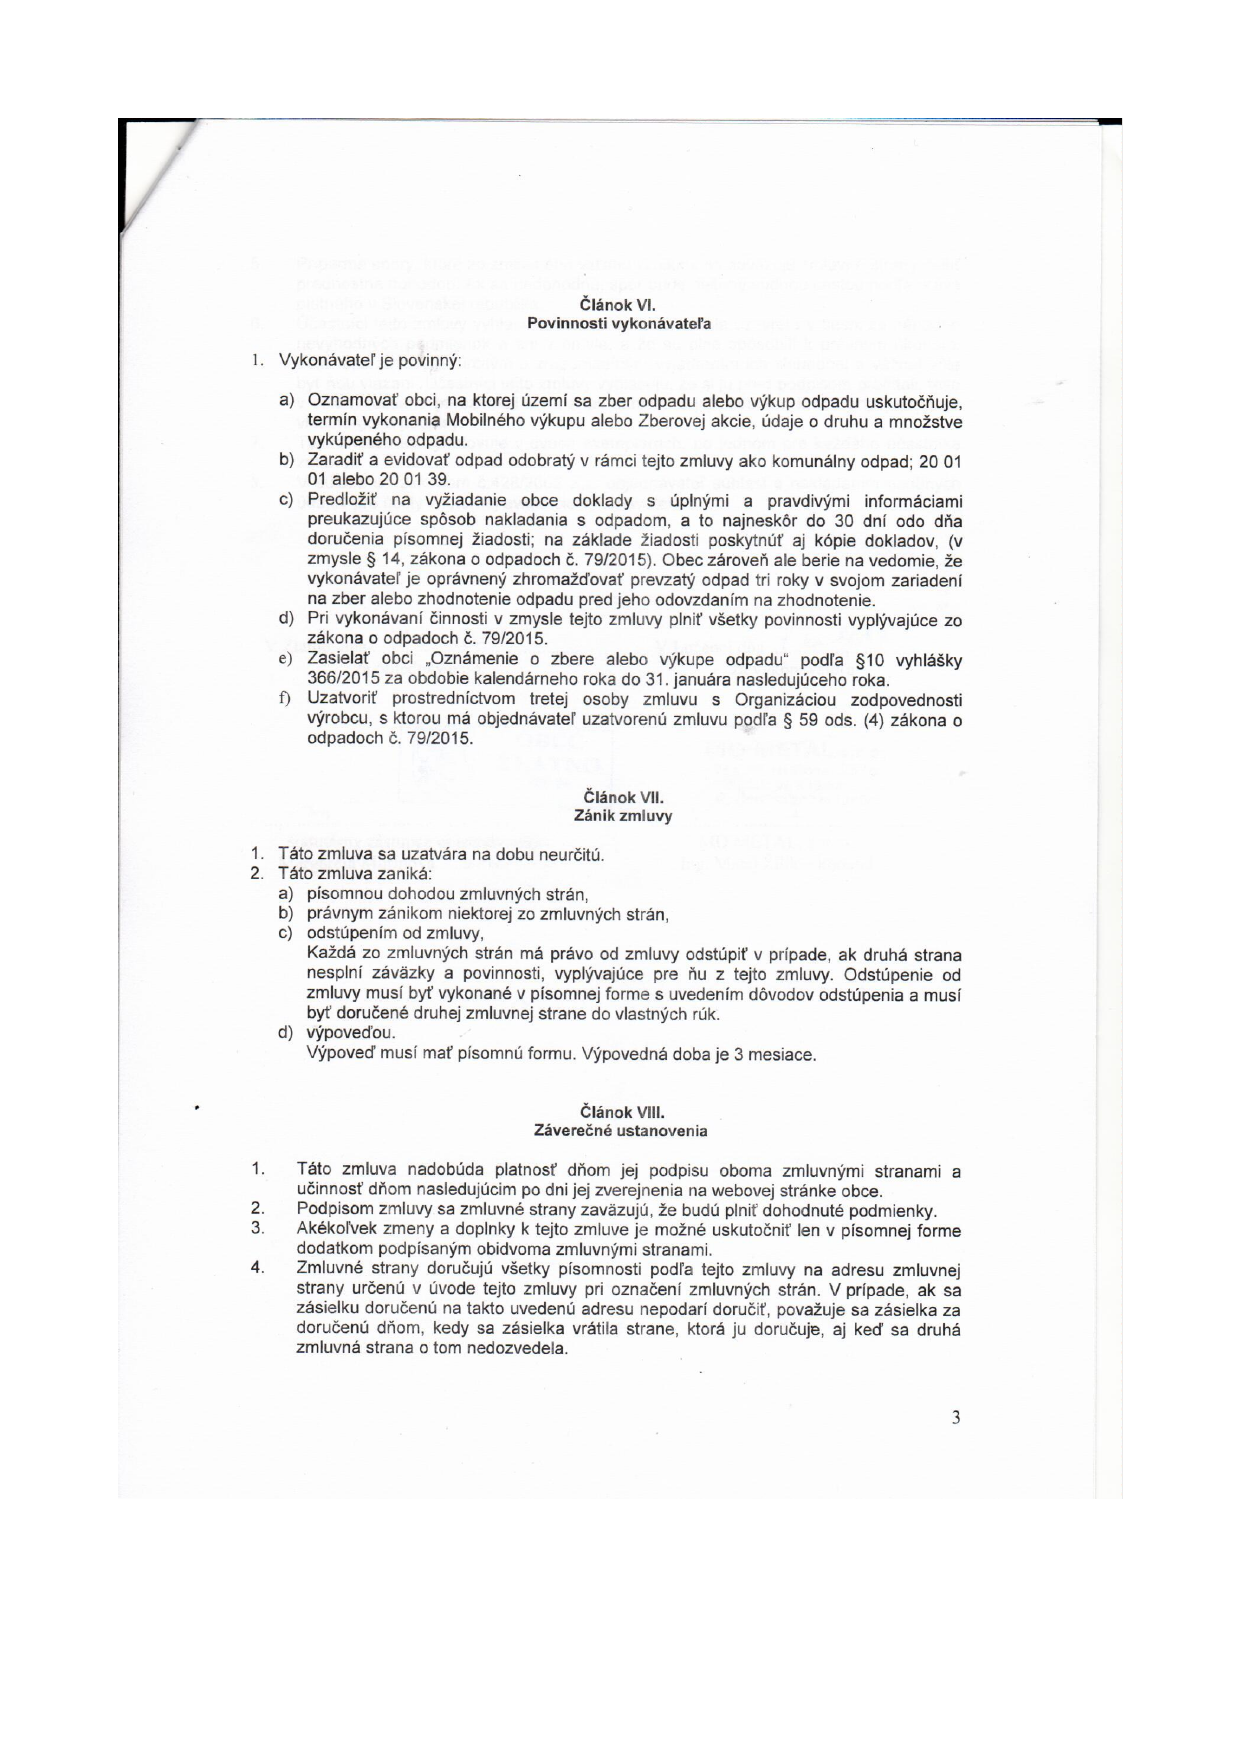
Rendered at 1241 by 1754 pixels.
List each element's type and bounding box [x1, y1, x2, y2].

picture [118, 118, 1123, 1499]
